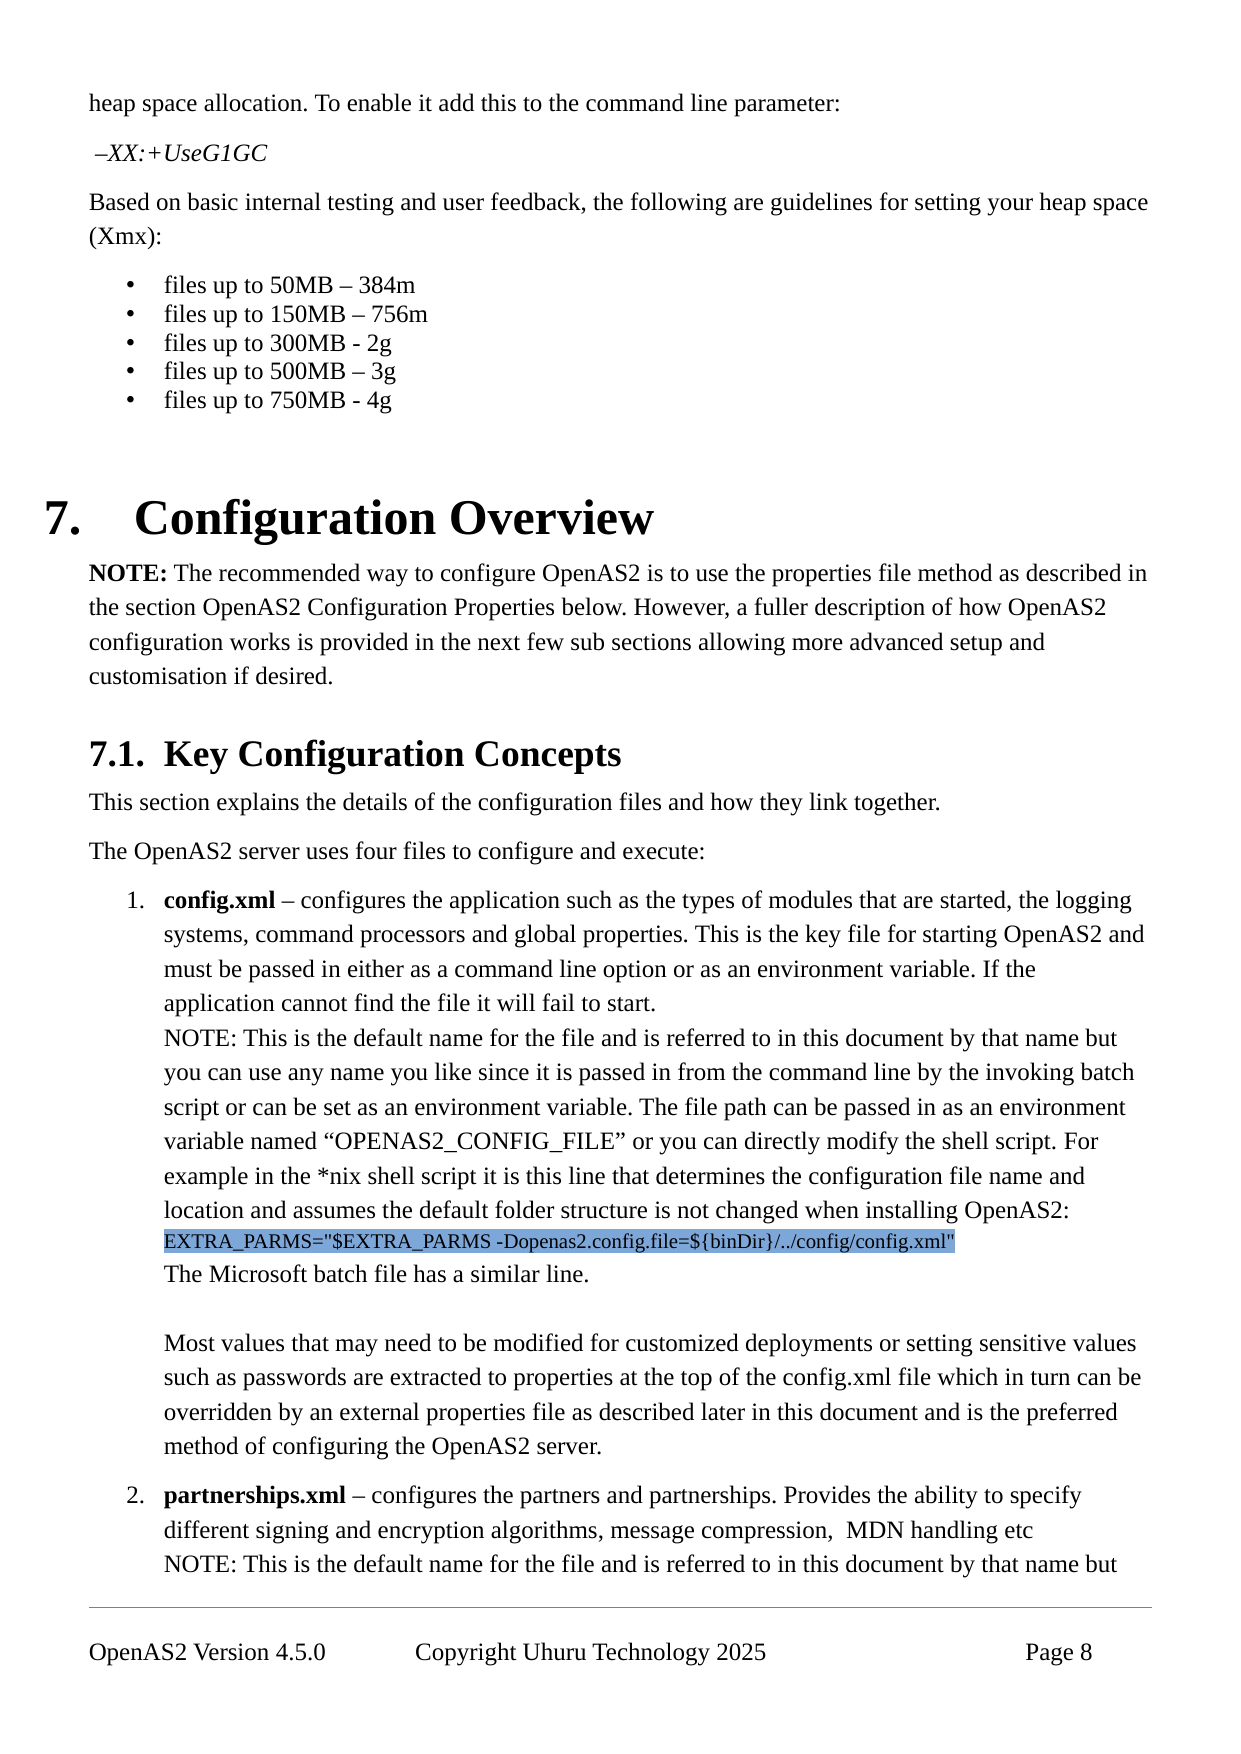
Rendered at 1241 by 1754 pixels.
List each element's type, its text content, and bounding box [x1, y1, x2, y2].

text The OpenAS2 server uses four files to configure and execute: [88, 836, 1152, 865]
text Based on basic internal testing and user feedback, the following are guidelines for setting your heap space (Xmx): [88, 187, 1152, 250]
list files up to 300MB - 2g [126, 328, 1152, 356]
subtitle Key Configuration Concepts [88, 731, 1152, 774]
text heap space allocation. To enable it add this to the command line parameter: [88, 88, 1152, 117]
list files up to 500MB – 3g [126, 356, 1152, 385]
subtitle Configuration Overview [44, 488, 1152, 546]
text NOTE: The recommended way to configure OpenAS2 is to use the properties file method as described in the section OpenAS2 Configuration Properties below. However, a fuller description of how OpenAS2 configuration works is provided in the next few sub sections allowing more advanced setup and customisation if desired. [88, 558, 1152, 690]
list partnerships.xml – configures the partners and partnerships. Provides the ability to specify different signing and encryption algorithms, message compression, MDN handling etc NOTE: This is the default name for the file and is referred to in this document by that name but [126, 1480, 1152, 1578]
list config.xml – configures the application such as the types of modules that are started, the logging systems, command processors and global properties. This is the key file for starting OpenAS2 and must be passed in either as a command line option or as an environment variable. If the application cannot find the file it will fail to start. NOTE: This is the default name for the file and is referred to in this document by that name but you can use any name you like since it is passed in from the command line by the invoking batch script or can be set as an environment variable. The file path can be passed in as an environment variable named “OPENAS2_CONFIG_FILE” or you can directly modify the shell script. For example in the *nix shell script it is this line that determines the configuration file name and location and assumes the default folder structure is not changed when installing OpenAS2: EXTRA_PARMS="$EXTRA_PARMS -Dopenas2.config.file=${binDir}/../config/config.xml" The Microsoft batch file has a similar line. Most values that may need to be modified for customized deployments or setting sensitive values such as passwords are extracted to properties at the top of the config.xml file which in turn can be overridden by an external properties file as described later in this document and is the preferred method of configuring the OpenAS2 server. [126, 885, 1152, 1460]
text –XX:+UseG1GC [88, 138, 1152, 166]
list files up to 50MB – 384m [126, 270, 1152, 299]
list files up to 150MB – 756m [126, 299, 1152, 328]
list files up to 750MB - 4g [126, 385, 1152, 414]
text This section explains the details of the configuration files and how they link together. [88, 787, 1152, 816]
